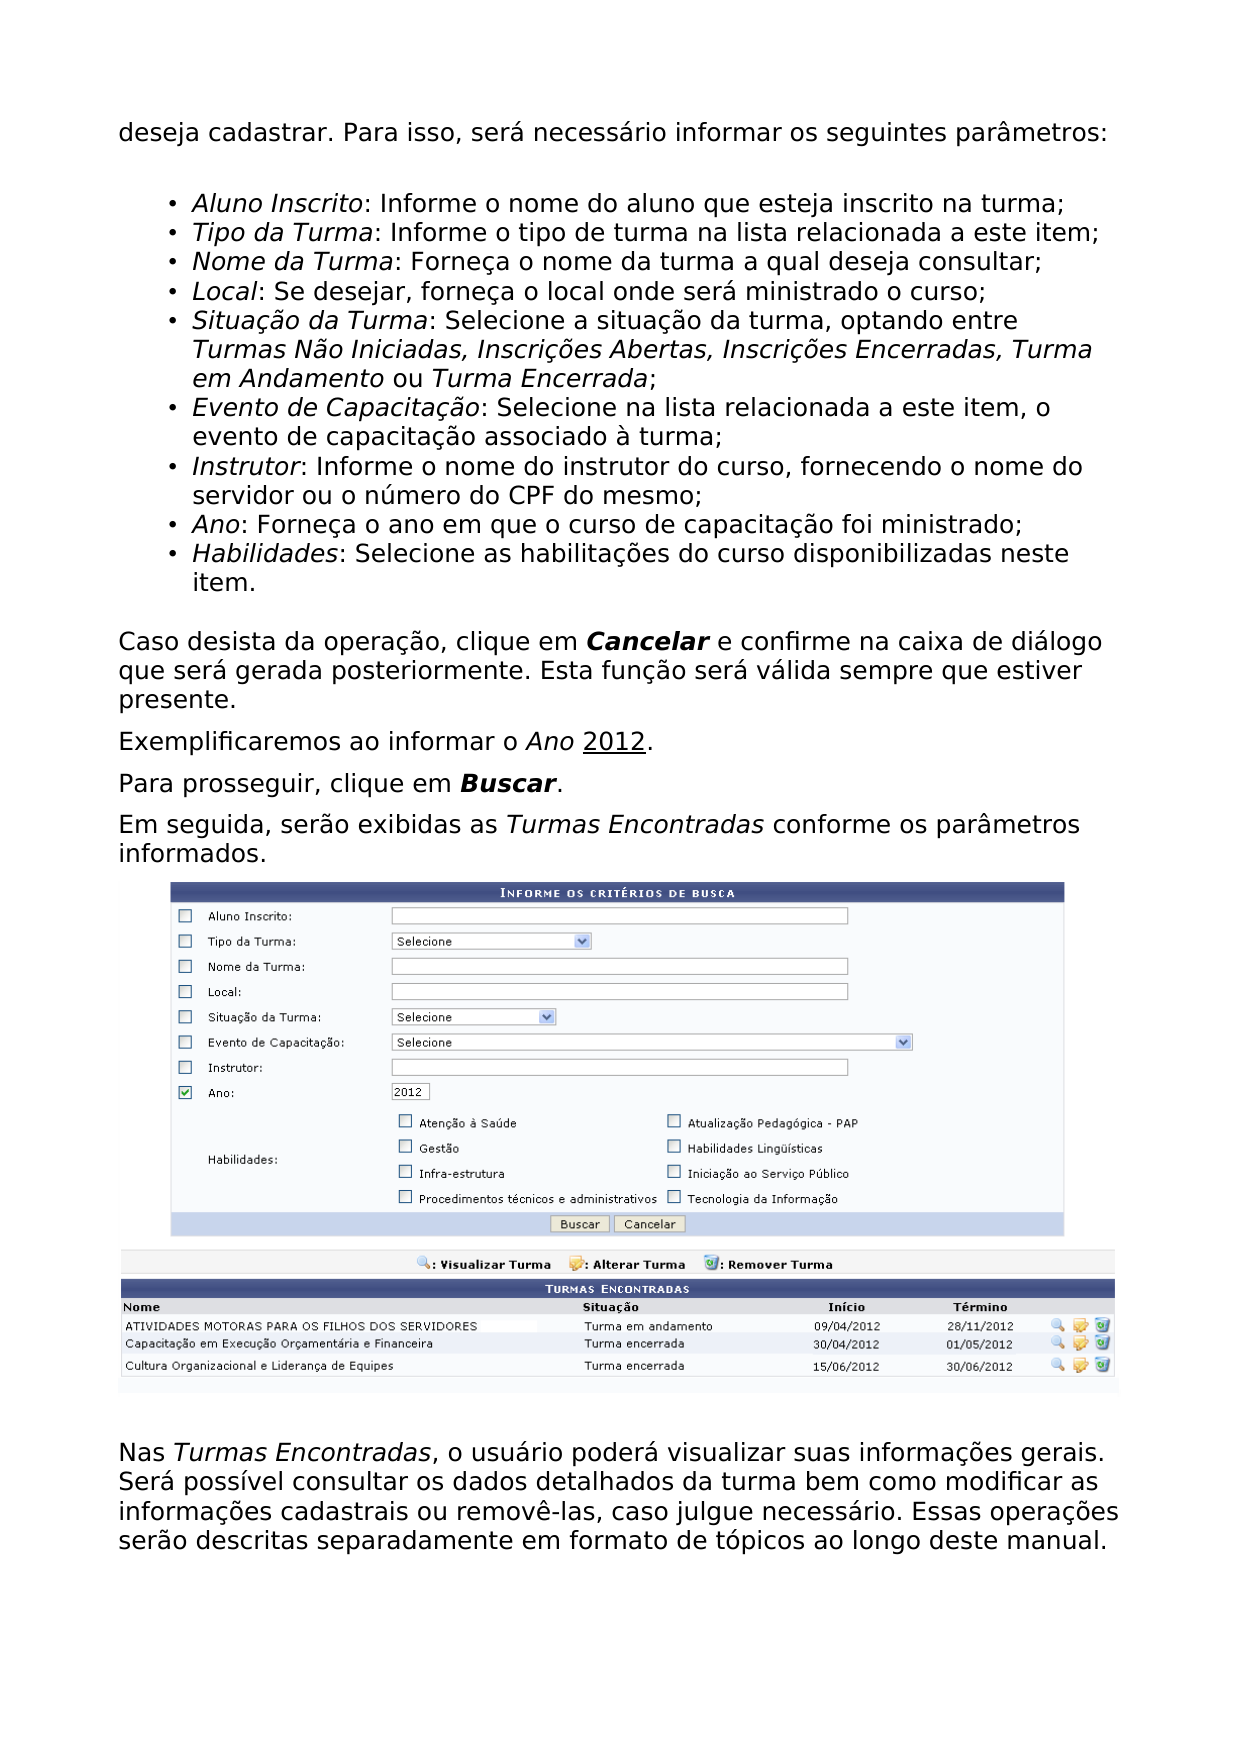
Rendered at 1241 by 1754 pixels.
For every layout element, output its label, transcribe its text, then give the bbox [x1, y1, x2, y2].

list Local: Se desejar, forneça o local onde será ministrado o curso; [177, 277, 1122, 306]
list Ano: Forneça o ano em que o curso de capacitação foi ministrado; [177, 510, 1122, 539]
list Tipo da Turma: Informe o tipo de turma na lista relacionada a este item; [177, 218, 1122, 248]
text Para prosseguir, clique em Buscar. [118, 769, 1122, 798]
list Evento de Capacitação: Selecione na lista relacionada a este item, o evento de capacitação associado à turma; [177, 393, 1122, 452]
list Instrutor: Informe o nome do instrutor do curso, fornecendo o nome do servidor ou o número do CPF do mesmo; [177, 452, 1122, 510]
text Em seguida, serão exibidas as Turmas Encontradas conforme os parâmetros informados. [118, 810, 1122, 869]
list Situação da Turma: Selecione a situação da turma, optando entre Turmas Não Iniciadas, Inscrições Abertas, Inscrições Encerradas, Turma em Andamento ou Turma Encerrada; [177, 306, 1122, 393]
text Nas Turmas Encontradas, o usuário poderá visualizar suas informações gerais. Será possível consultar os dados detalhados da turma bem como modificar as informações cadastrais ou removê-las, caso julgue necessário. Essas operações serão descritas separadamente em formato de tópicos ao longo deste manual. [118, 1438, 1122, 1555]
picture [118, 881, 1123, 1397]
list Habilidades: Selecione as habilitações do curso disponibilizadas neste item. [177, 539, 1122, 598]
list Nome da Turma: Forneça o nome da turma a qual deseja consultar; [177, 248, 1122, 277]
list Aluno Inscrito: Informe o nome do aluno que esteja inscrito na turma; [177, 189, 1122, 218]
text deseja cadastrar. Para isso, será necessário informar os seguintes parâmetros: [118, 118, 1122, 147]
text Caso desista da operação, clique em Cancelar e confirme na caixa de diálogo que será gerada posteriormente. Esta função será válida sempre que estiver presente. [118, 627, 1122, 714]
text Exemplificaremos ao informar o Ano 2012. [118, 727, 1122, 756]
